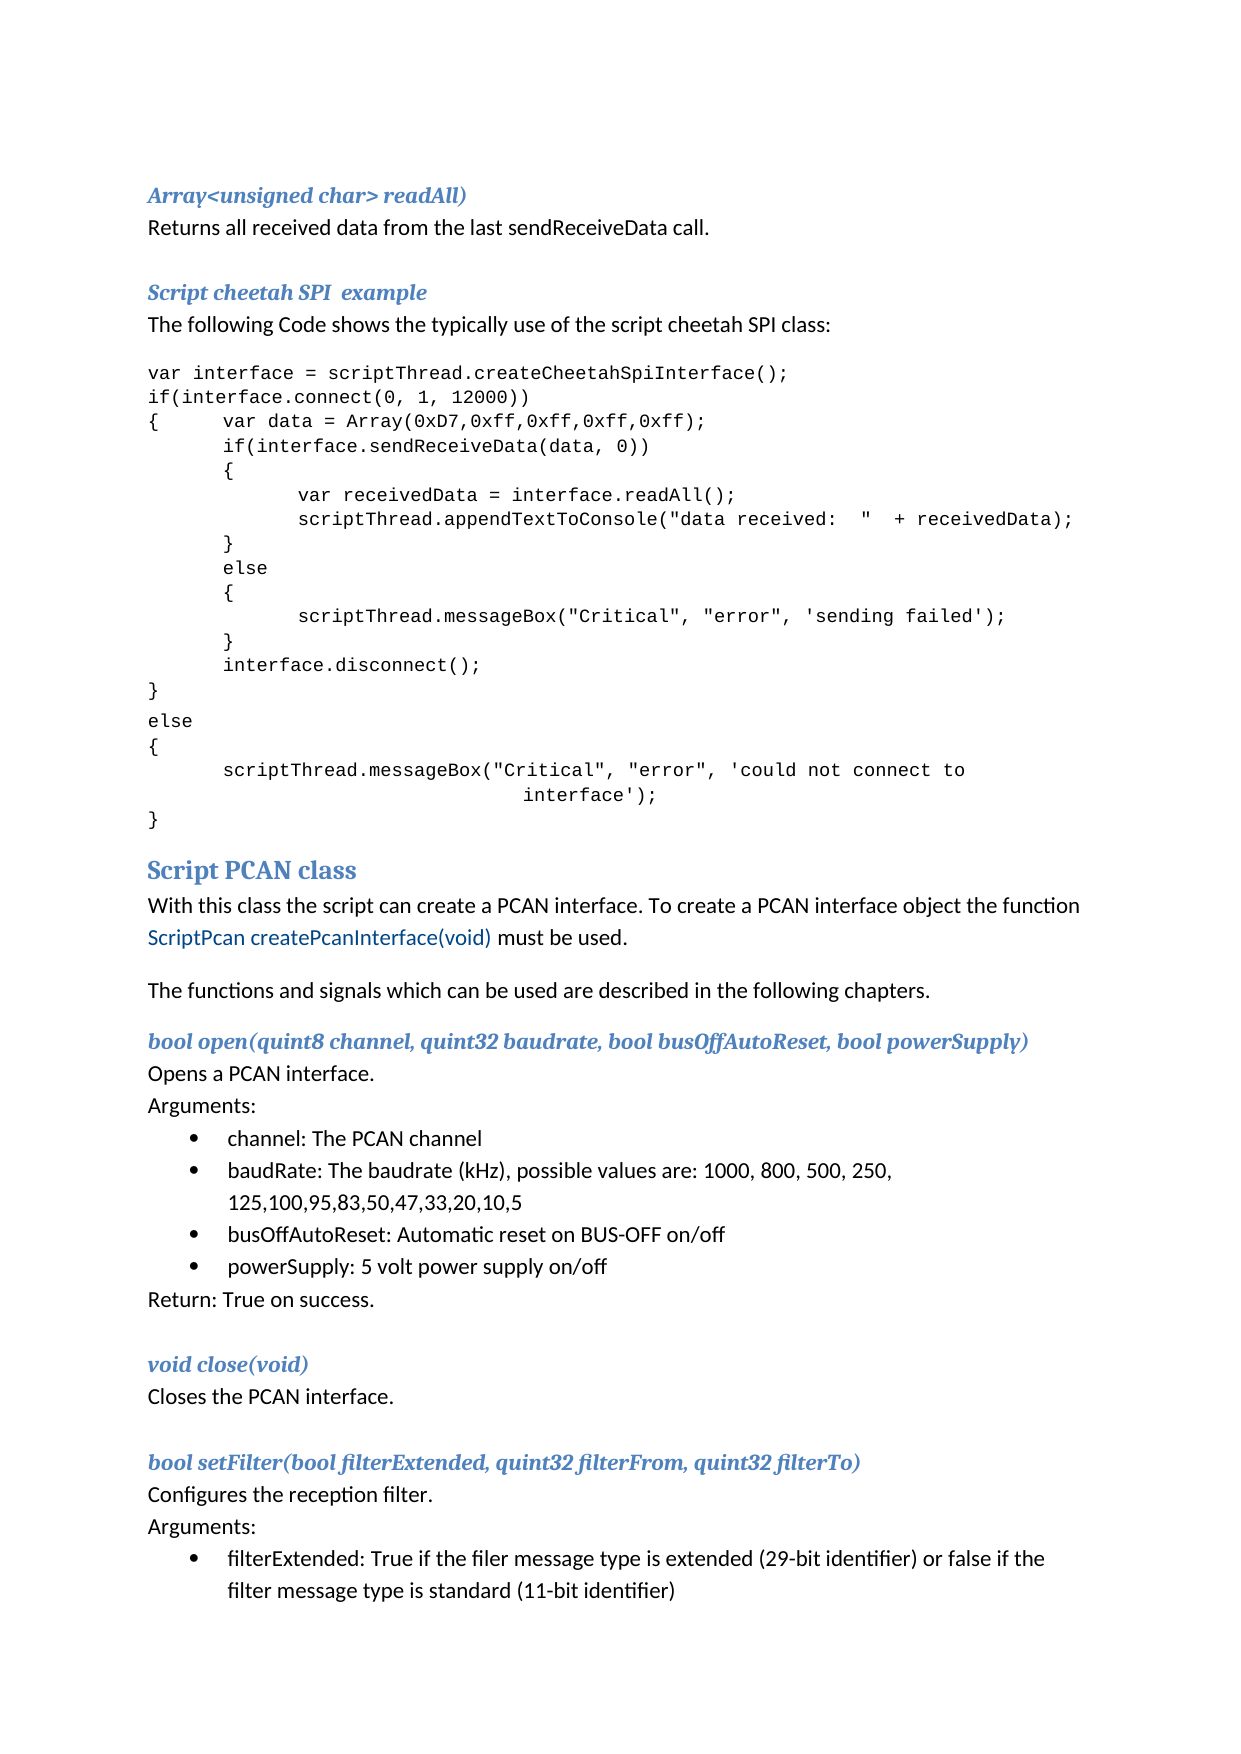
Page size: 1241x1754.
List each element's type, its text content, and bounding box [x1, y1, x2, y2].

text With this class the script can create a PCAN interface. To create a PCAN interface object the function ScriptPcan createPcanInterface(void) must be used. [148, 891, 1093, 951]
list powerSupply: 5 volt power supply on/off [190, 1252, 1093, 1281]
text Opens a PCAN interface. [148, 1059, 1093, 1087]
text if(interface.connect(0, 1, 12000)) [74, 388, 1093, 409]
text if(interface.sendReceiveData(data, 0)) [74, 437, 1093, 458]
text var receivedData = interface.readAll(); [74, 485, 1093, 507]
text scriptThread.messageBox("Critical", "error", 'sending failed'); [74, 607, 1093, 628]
text Configures the reception filter. [148, 1480, 1093, 1508]
subtitle bool setFilter(bool filterExtended, quint32 filterFrom, quint32 filterTo) [148, 1449, 1093, 1476]
text Arguments: [148, 1512, 1093, 1540]
list filterExtended: True if the filer message type is extended (29-bit identifier) or false if the filter message type is standard (11-bit identifier) [190, 1544, 1093, 1604]
subtitle Script PCAN class [148, 855, 1093, 886]
text { [74, 737, 1093, 758]
text var interface = scriptThread.createCheetahSpiInterface(); [148, 363, 1093, 385]
subtitle Script cheetah SPI example [148, 280, 1093, 307]
subtitle Array<unsigned char> readAll) [148, 183, 1093, 209]
text Arguments: [148, 1092, 1093, 1119]
text scriptThread.messageBox("Critical", "error", 'could not connect to interface'); [74, 761, 1093, 807]
text scriptThread.appendTextToConsole("data received: " + receivedData); [74, 510, 1093, 531]
text Return: True on success. [148, 1285, 1093, 1313]
text } [74, 680, 1093, 702]
text The following Code shows the typically use of the script cheetah SPI class: [148, 310, 1093, 338]
text } [74, 534, 1093, 555]
text else [74, 705, 1093, 733]
list baudRate: The baudrate (kHz), possible values are: 1000, 800, 500, 250, 125,100,95,83,50,47,33,20,10,5 [190, 1156, 1093, 1216]
text Returns all received data from the last sendReceiveData call. [148, 213, 1093, 241]
list busOffAutoReset: Automatic reset on BUS-OFF on/off [190, 1220, 1093, 1248]
text { [74, 461, 1093, 482]
text else [74, 558, 1093, 580]
subtitle bool open(quint8 channel, quint32 baudrate, bool busOffAutoReset, bool powerSupply) [148, 1029, 1093, 1056]
list channel: The PCAN channel [190, 1124, 1093, 1152]
text } [74, 810, 1093, 831]
text { [74, 583, 1093, 604]
text interface.disconnect(); [74, 656, 1093, 677]
text } [74, 632, 1093, 653]
text The functions and signals which can be used are described in the following chapters. [148, 976, 1093, 1004]
text Closes the PCAN interface. [148, 1382, 1093, 1410]
subtitle void close(void) [148, 1352, 1093, 1378]
text { var data = Array(0xD7,0xff,0xff,0xff,0xff); [74, 412, 1093, 433]
